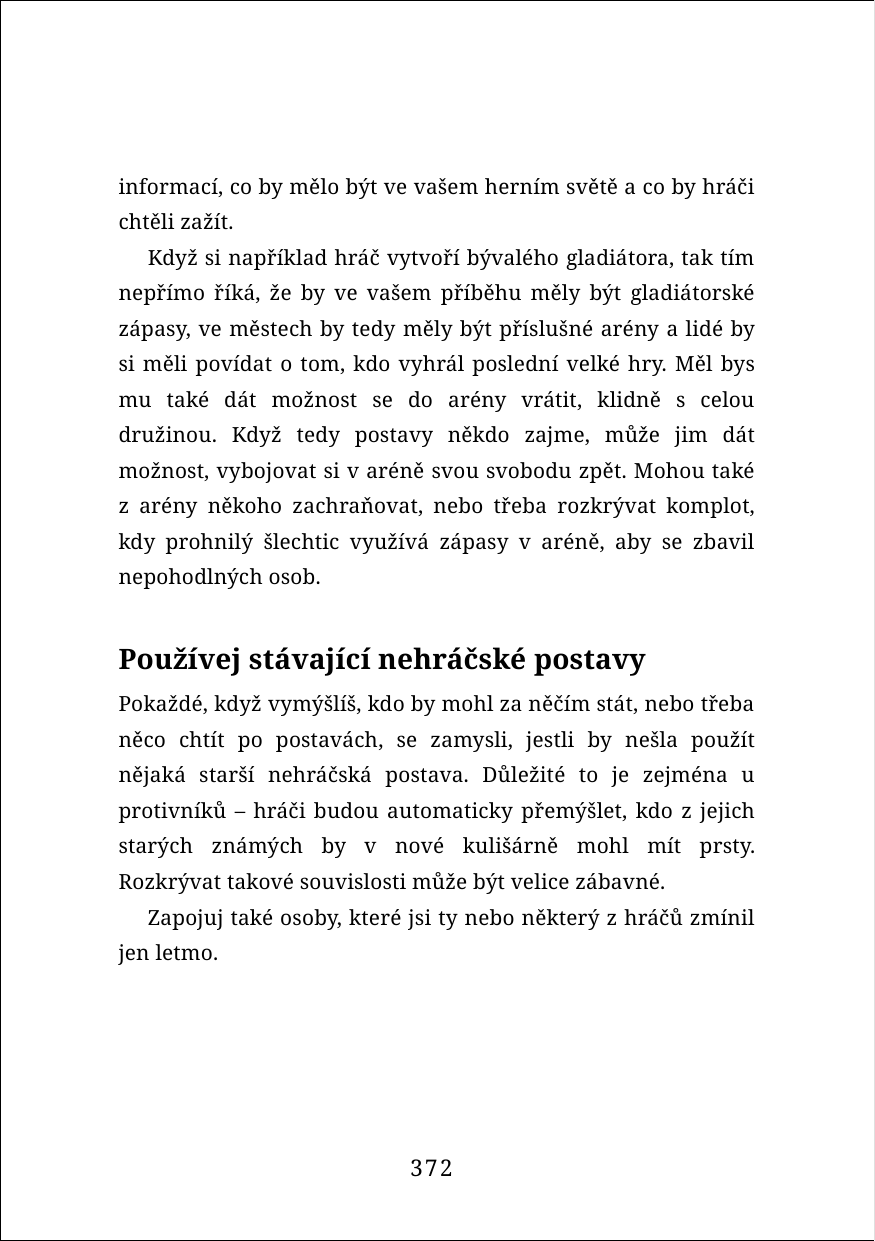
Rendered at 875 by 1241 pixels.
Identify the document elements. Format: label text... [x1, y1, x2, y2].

text Pokaždé, když vymýšlíš, kdo by mohl za něčím stát, nebo třeba něco chtít po postavách, se zamysli, jestli by nešla použít nějaká starší nehráčská postava. Důležité to je zejména u protivníků – hráči budou automaticky přemýšlet, kdo z jejich starých známých by v nové kulišárně mohl mít prsty. Rozkrývat takové souvislosti může být velice zábavné. Zapojuj také osoby, které jsi ty nebo některý z hráčů zmínil jen letmo. [118, 689, 756, 967]
subtitle Používej stávající nehráčské postavy [118, 639, 756, 678]
text informací, co by mělo být ve vašem herním světě a co by hráči chtěli zažít. Když si například hráč vytvoří bývalého gladiátora, tak tím nepřímo říká, že by ve vašem příběhu měly být gladiátorské zápasy, ve městech by tedy měly být příslušné arény a lidé by si měli povídat o tom, kdo vyhrál poslední velké hry. Měl bys mu také dát možnost se do arény vrátit, klidně s celou družinou. Když tedy postavy někdo zajme, může jim dát možnost, vybojovat si v aréně svou svobodu zpět. Mohou také z arény někoho zachraňovat, nebo třeba rozkrývat komplot, kdy prohnilý šlechtic využívá zápasy v aréně, aby se zbavil nepohodlných osob. [118, 172, 756, 591]
